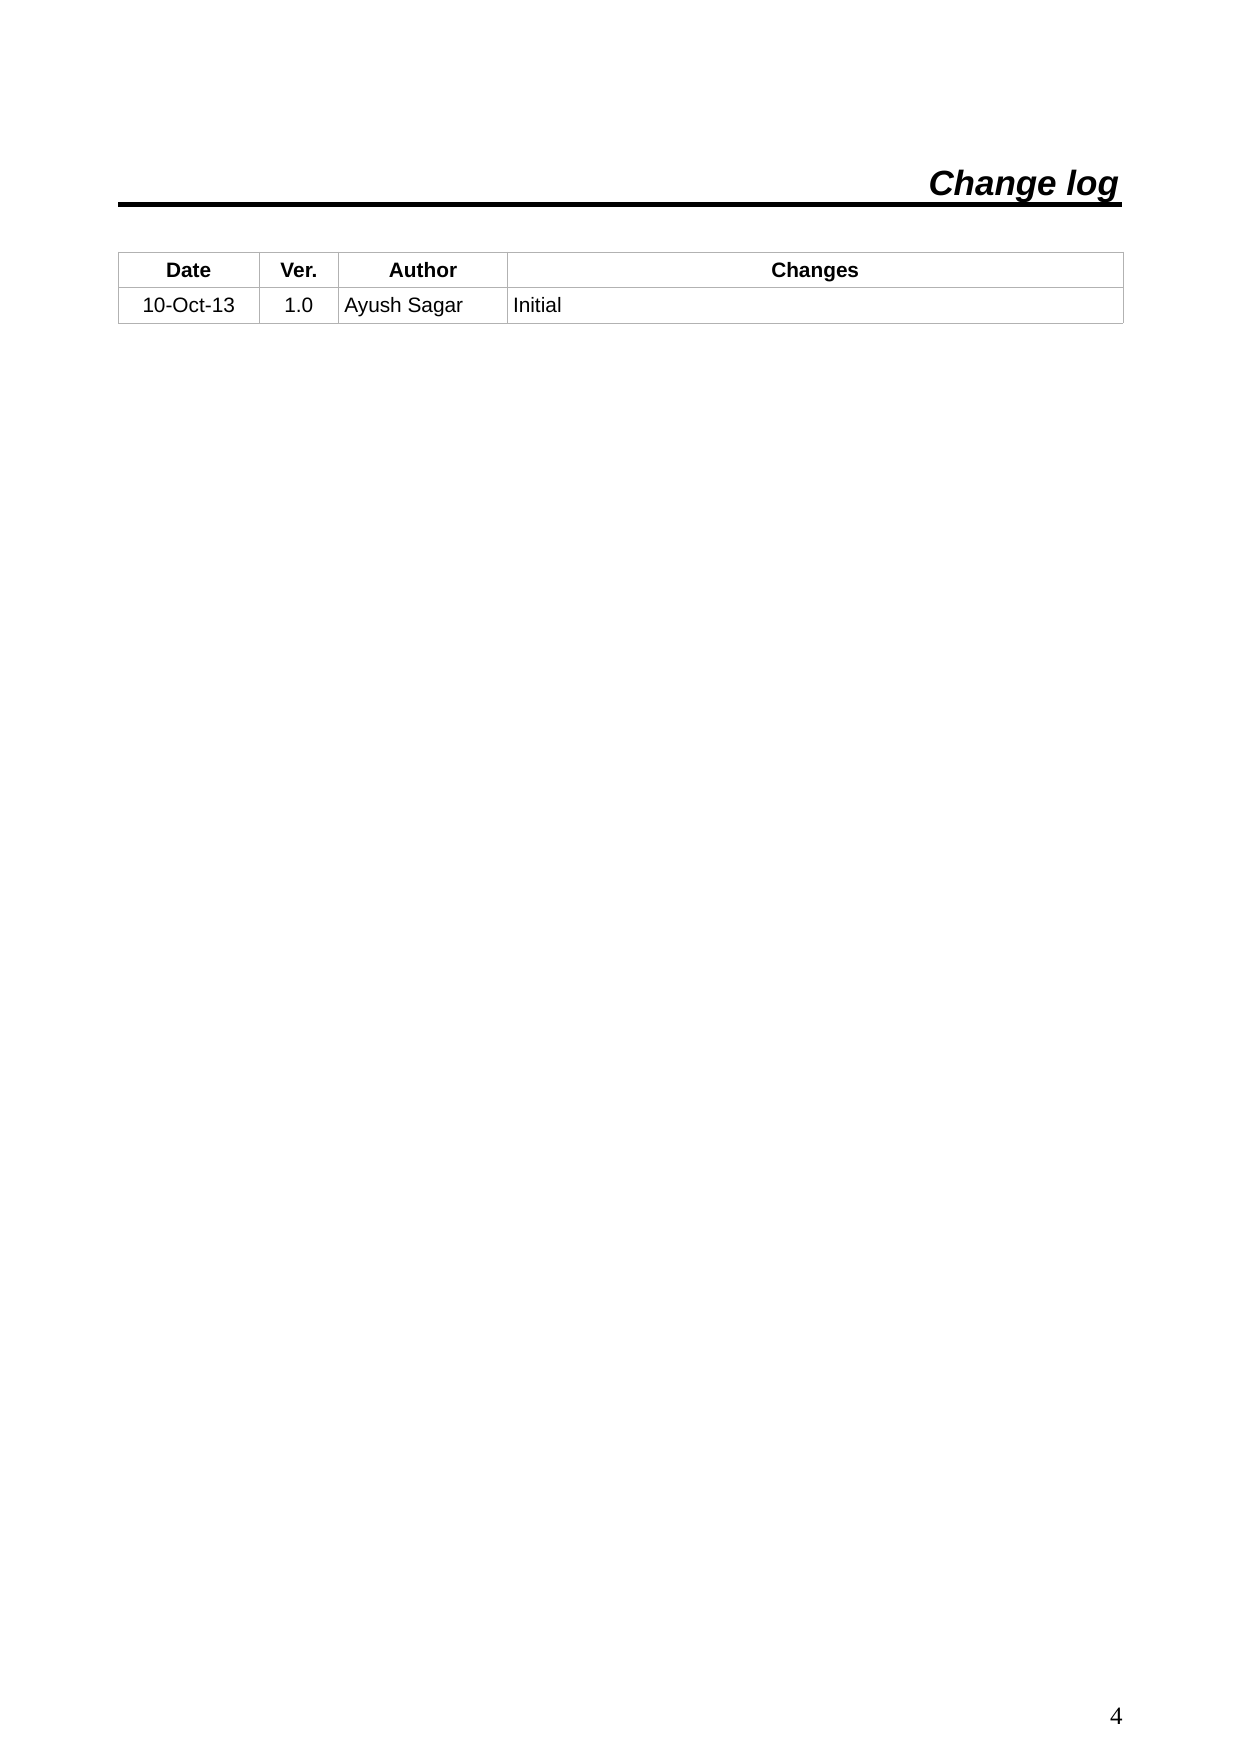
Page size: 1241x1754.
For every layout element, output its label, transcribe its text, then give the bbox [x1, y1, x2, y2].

table_cell 10-Oct-13 [119, 288, 259, 323]
table_cell Ayush Sagar [339, 288, 507, 323]
table_header Date [119, 253, 259, 287]
table_header Ver. [260, 253, 338, 287]
table_cell Initial [508, 288, 1123, 323]
subtitle Change log [118, 162, 1122, 202]
table_cell 1.0 [260, 288, 338, 323]
table_header Author [339, 253, 507, 287]
table_header Changes [508, 253, 1123, 287]
